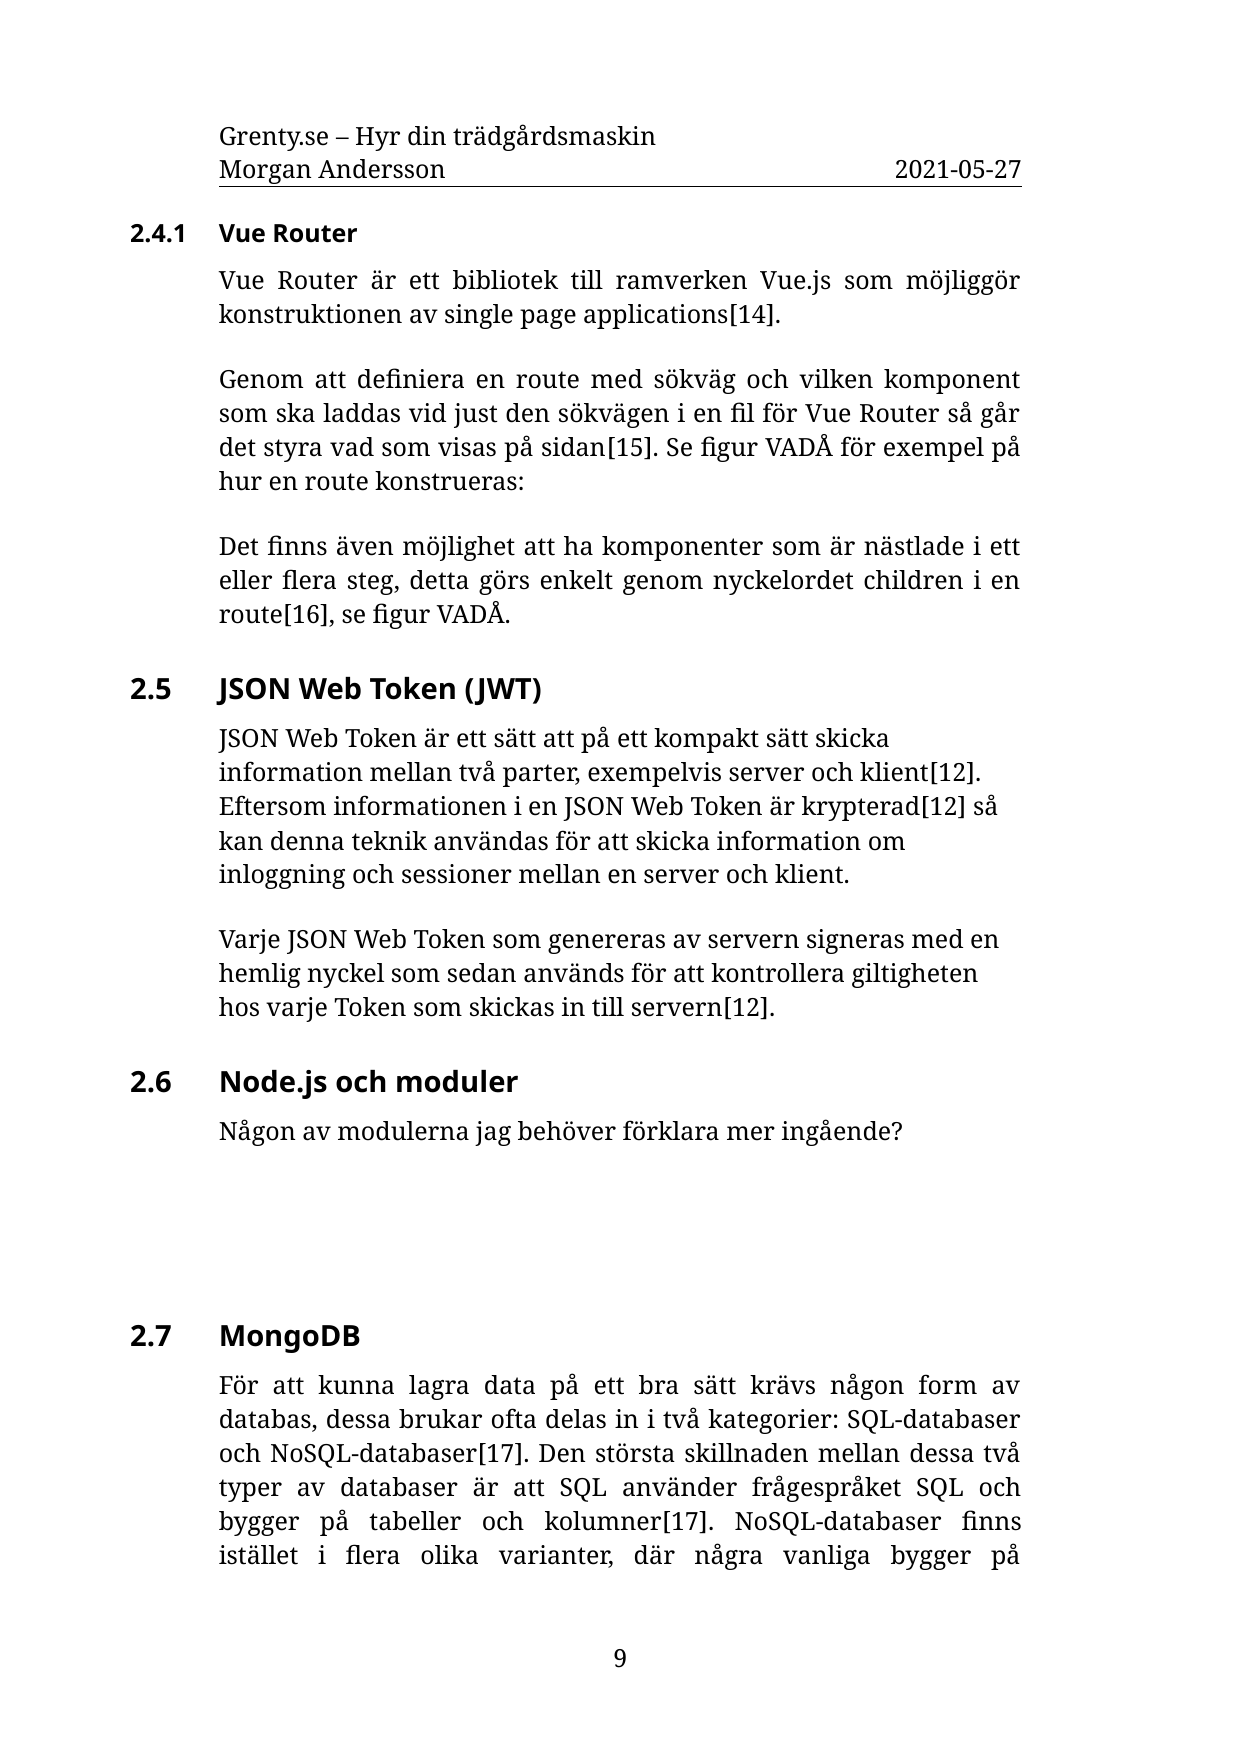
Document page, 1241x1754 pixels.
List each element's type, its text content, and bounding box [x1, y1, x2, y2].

text Vue Router är ett bibliotek till ramverken Vue.js som möjliggör konstruktionen av single page applications[14]. [218, 263, 1022, 331]
subtitle Node.js och moduler [130, 1061, 1022, 1101]
subtitle MongoDB [130, 1315, 1022, 1354]
text Genom att definiera en route med sökväg och vilken komponent som ska laddas vid just den sökvägen i en fil för Vue Router så går det styra vad som visas på sidan[15]. Se figur VADÅ för exempel på hur en route konstrueras: [218, 362, 1022, 498]
text Varje JSON Web Token som genereras av servern signeras med en hemlig nyckel som sedan används för att kontrollera giltigheten hos varje Token som skickas in till servern[12]. [218, 922, 1022, 1024]
text Det finns även möjlighet att ha komponenter som är nästlade i ett eller flera steg, detta görs enkelt genom nyckelordet children i en route[16], se figur VADÅ. [218, 529, 1022, 631]
subtitle Vue Router [130, 216, 1022, 250]
text JSON Web Token är ett sätt att på ett kompakt sätt skicka information mellan två parter, exempelvis server och klient[12]. Eftersom informationen i en JSON Web Token är krypterad[12] så kan denna teknik användas för att skicka information om inloggning och sessioner mellan en server och klient. [218, 721, 1022, 891]
subtitle JSON Web Token (JWT) [130, 668, 1022, 708]
text Någon av modulerna jag behöver förklara mer ingående? [218, 1114, 1022, 1148]
text För att kunna lagra data på ett bra sätt krävs någon form av databas, dessa brukar ofta delas in i två kategorier: SQL-databaser och NoSQL-databaser[17]. Den största skillnaden mellan dessa två typer av databaser är att SQL använder frågespråket SQL och bygger på tabeller och kolumner[17]. NoSQL-databaser finns istället i flera olika varianter, där några vanliga bygger på [218, 1368, 1022, 1572]
